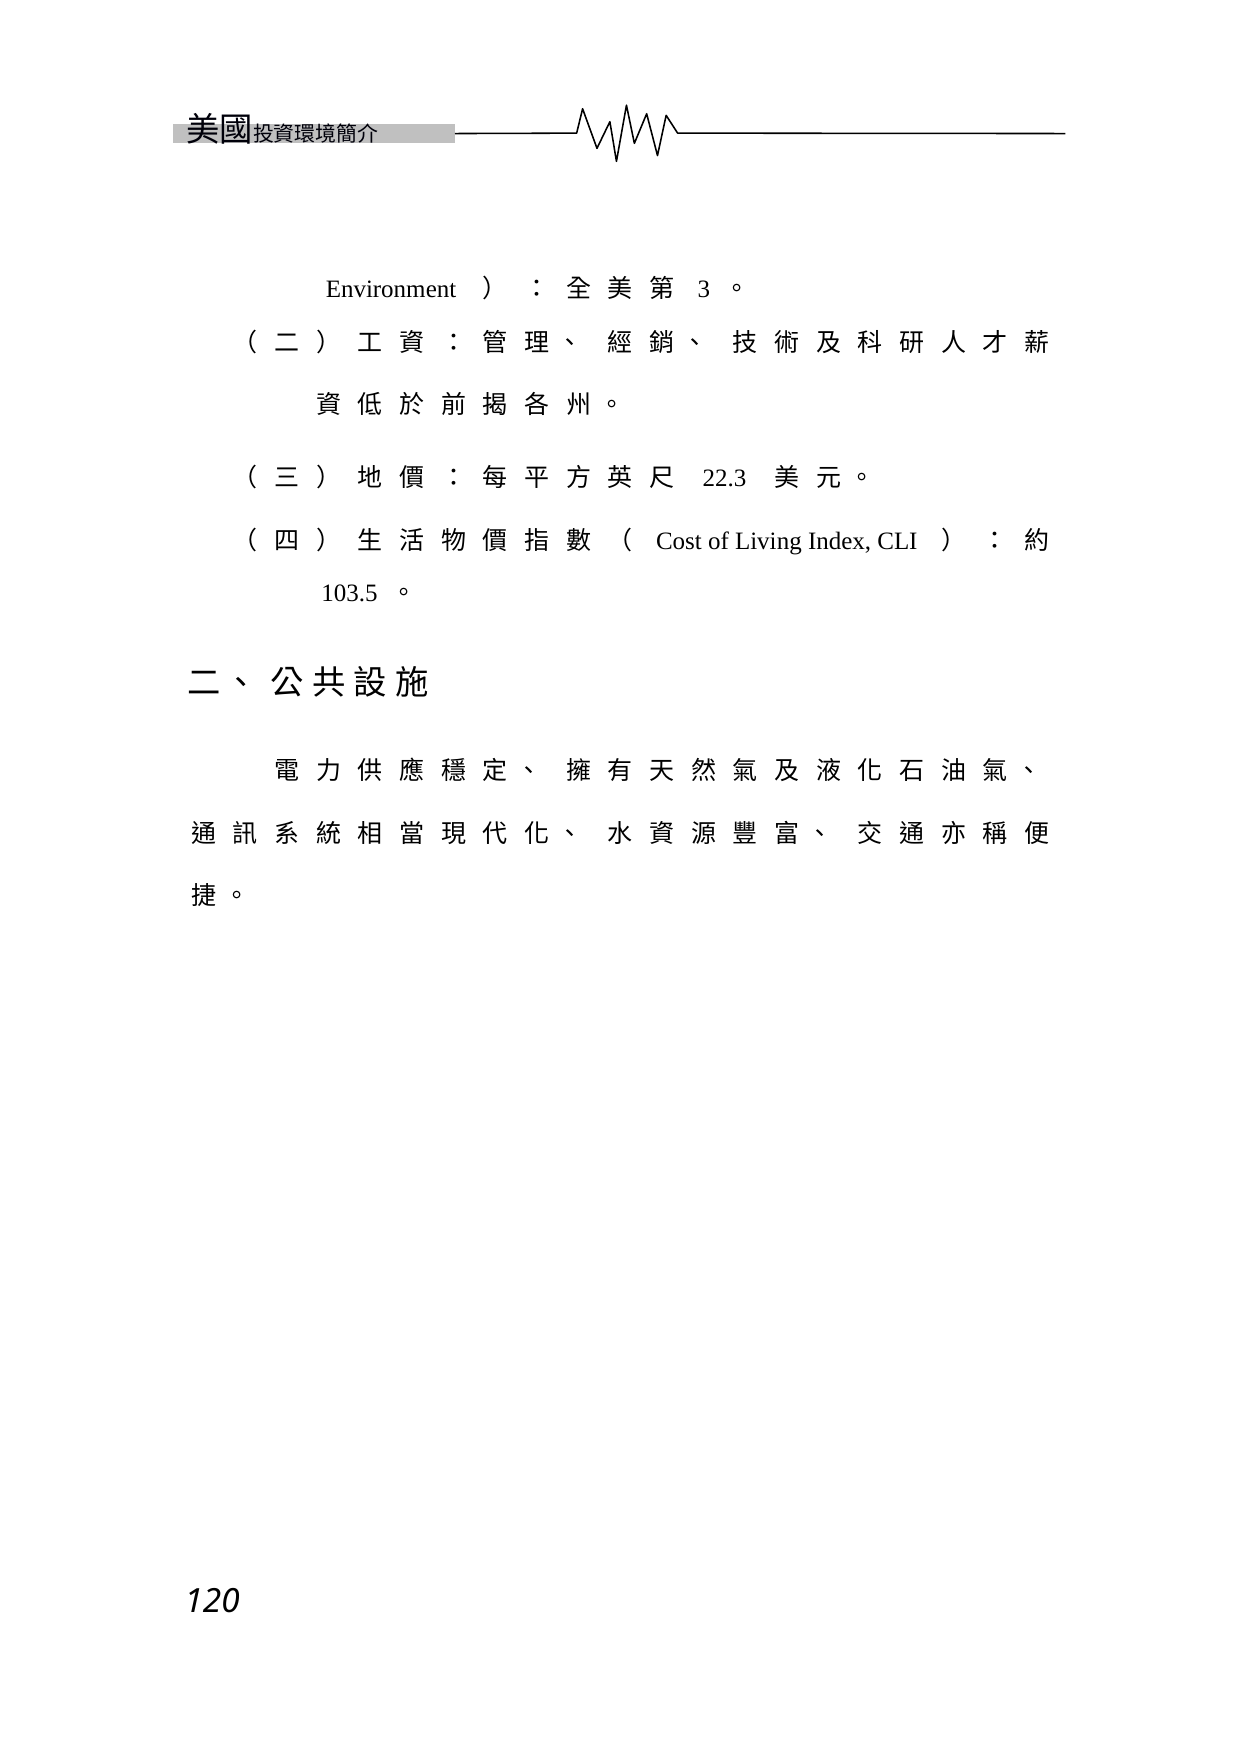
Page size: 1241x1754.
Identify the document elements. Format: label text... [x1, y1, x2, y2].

text （三）地價：每平方英尺22.3美元。 [207, 424, 1058, 486]
text Environment）：全美第3。 [207, 236, 1058, 299]
text （四）生活物價指數（Cost of Living Index, CLI）：約103.5。 [207, 486, 1058, 611]
text 二、公共設施 [183, 638, 1058, 701]
text （二）工資：管理、經銷、技術及科研人才薪資低於前揭各州。 [207, 299, 1058, 424]
text 電力供應穩定、擁有天然氣及液化石油氣、通訊系統相當現代化、水資源豐富、交通亦稱便捷。 [183, 727, 1058, 915]
